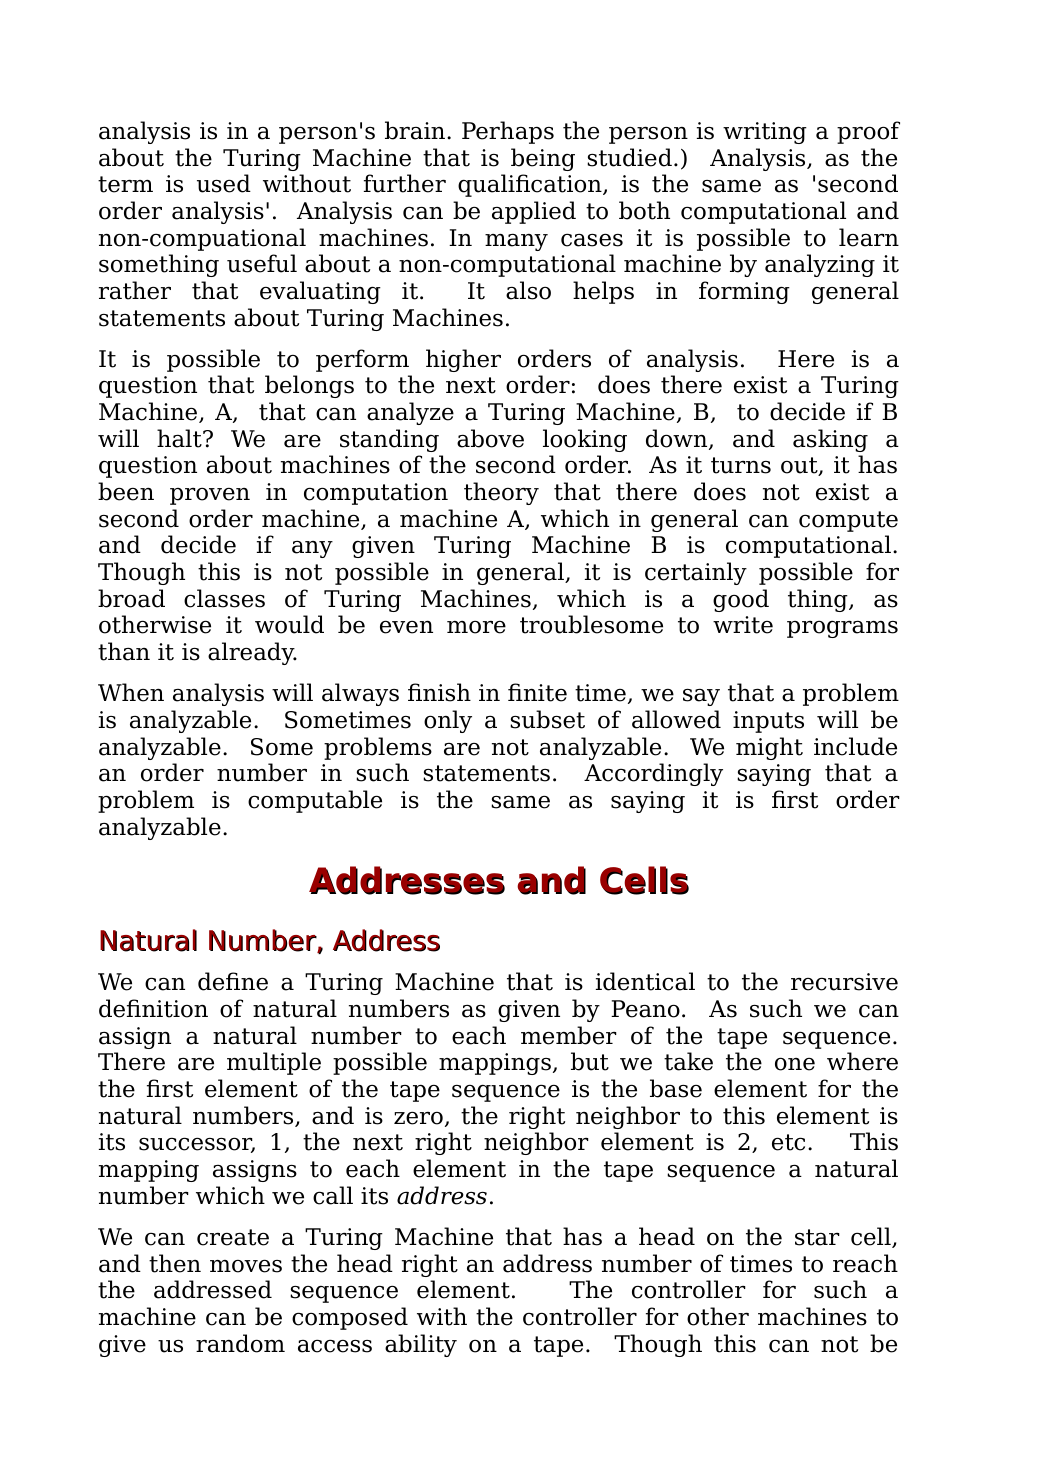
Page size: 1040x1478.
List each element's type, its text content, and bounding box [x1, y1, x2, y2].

text analysis is in a person's brain. Perhaps the person is writing a proof about the Turing Machine that is being studied.) Analysis, as the term is used without further qualification, is the same as 'second order analysis'. Analysis can be applied to both computational and non-compuational machines. In many cases it is possible to learn something useful about a non-computational machine by analyzing it rather that evaluating it. It also helps in forming general statements about Turing Machines. [98, 118, 900, 331]
text When analysis will always finish in finite time, we say that a problem is analyzable. Sometimes only a subset of allowed inputs will be analyzable. Some problems are not analyzable. We might include an order number in such statements. Accordingly saying that a problem is computable is the same as saying it is first order analyzable. [98, 681, 900, 841]
text We can create a Turing Machine that has a head on the star cell, and then moves the head right an address number of times to reach the addressed sequence element. The controller for such a machine can be composed with the controller for other machines to give us random access ability on a tape. Though this can not be [98, 1224, 900, 1357]
subtitle Addresses and Cells [98, 861, 900, 901]
text It is possible to perform higher orders of analysis. Here is a question that belongs to the next order: does there exist a Turing Machine, A, that can analyze a Turing Machine, B, to decide if B will halt? We are standing above looking down, and asking a question about machines of the second order. As it turns out, it has been proven in computation theory that there does not exist a second order machine, a machine A, which in general can compute and decide if any given Turing Machine B is computational. Though this is not possible in general, it is certainly possible for broad classes of Turing Machines, which is a good thing, as otherwise it would be even more troublesome to write programs than it is already. [98, 346, 900, 666]
subtitle Natural Number, Address [98, 926, 900, 957]
text We can define a Turing Machine that is identical to the recursive definition of natural numbers as given by Peano. As such we can assign a natural number to each member of the tape sequence. There are multiple possible mappings, but we take the one where the first element of the tape sequence is the base element for the natural numbers, and is zero, the right neighbor to this element is its successor, 1, the next right neighbor element is 2, etc. This mapping assigns to each element in the tape sequence a natural number which we call its address. [98, 969, 900, 1209]
